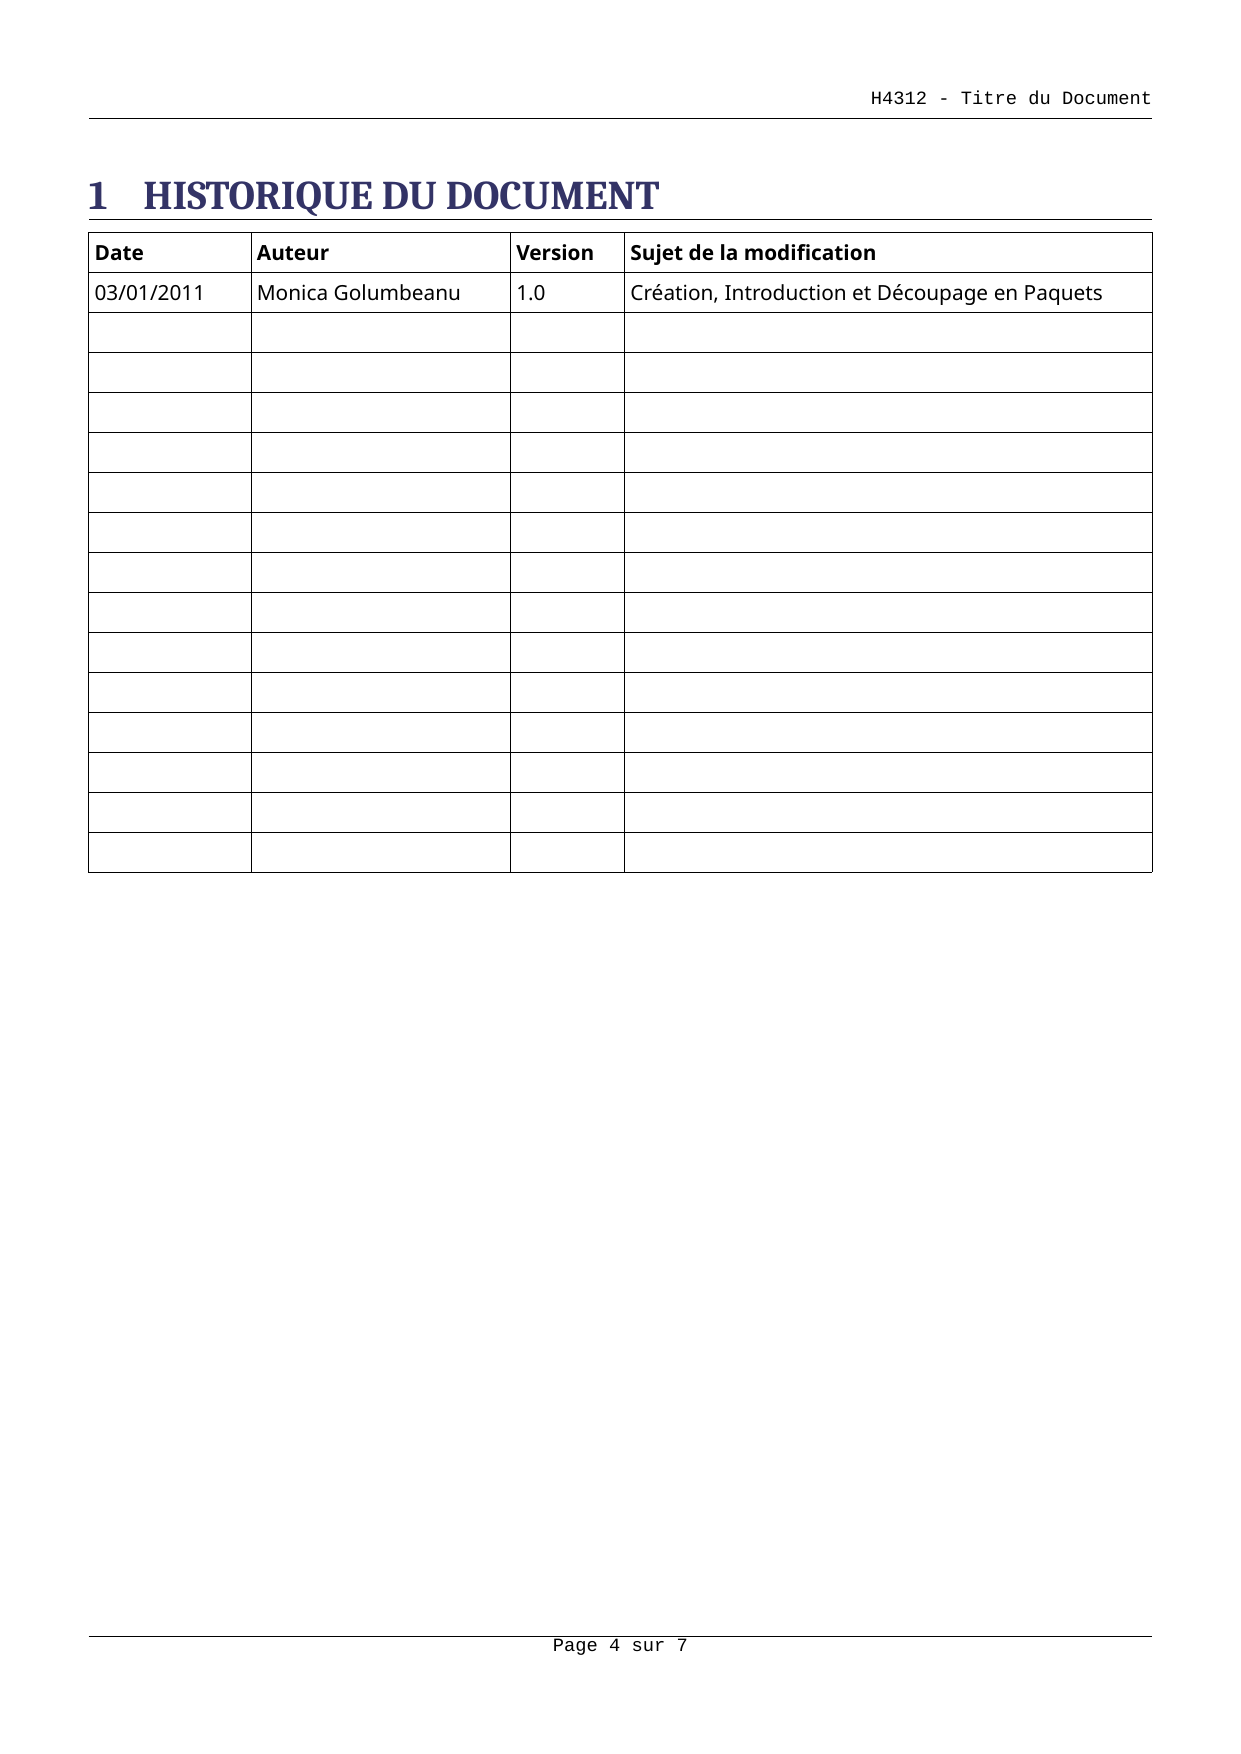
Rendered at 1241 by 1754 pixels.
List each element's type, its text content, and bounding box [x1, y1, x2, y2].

table_cell [252, 833, 510, 872]
table_cell [511, 673, 624, 712]
table_cell [625, 593, 1152, 632]
table_cell [89, 393, 251, 432]
table_cell [252, 713, 510, 752]
table_cell 1.0 [511, 273, 624, 312]
table_cell [625, 793, 1152, 832]
table_cell [252, 673, 510, 712]
table_cell [89, 473, 251, 512]
table_cell [511, 753, 624, 792]
table_cell [252, 793, 510, 832]
table_cell [625, 553, 1152, 592]
table_cell [511, 793, 624, 832]
table_cell [252, 513, 510, 552]
table_cell [89, 633, 251, 672]
table_cell [511, 393, 624, 432]
table_cell [89, 433, 251, 472]
table_header Auteur [252, 233, 510, 272]
table_cell [511, 713, 624, 752]
table_header Sujet de la modification [625, 233, 1152, 272]
table_cell [252, 553, 510, 592]
table_cell [89, 513, 251, 552]
table_cell [252, 473, 510, 512]
table_cell [511, 553, 624, 592]
table_header Date [89, 233, 251, 272]
table_cell [89, 593, 251, 632]
subtitle Historique du document [88, 172, 1152, 219]
table_cell [511, 473, 624, 512]
table_cell [252, 593, 510, 632]
table_cell [625, 753, 1152, 792]
table_cell [252, 633, 510, 672]
table_cell [252, 433, 510, 472]
table_cell [89, 793, 251, 832]
table_cell [625, 433, 1152, 472]
table_cell [511, 833, 624, 872]
table_cell [511, 513, 624, 552]
table_cell [625, 353, 1152, 392]
table_cell [89, 673, 251, 712]
table_cell 03/01/2011 [89, 273, 251, 312]
table_cell [625, 473, 1152, 512]
table_cell [89, 353, 251, 392]
table_cell [511, 633, 624, 672]
table_cell [89, 713, 251, 752]
table_cell [625, 393, 1152, 432]
table_cell [252, 753, 510, 792]
table_cell [89, 833, 251, 872]
table_cell [89, 553, 251, 592]
table_cell [89, 313, 251, 352]
table_header Version [511, 233, 624, 272]
table_cell [625, 673, 1152, 712]
table_cell [252, 353, 510, 392]
table_cell [511, 313, 624, 352]
table_cell Monica Golumbeanu [252, 273, 510, 312]
table_cell [89, 753, 251, 792]
table_cell [625, 713, 1152, 752]
table_cell [511, 353, 624, 392]
table_cell [511, 433, 624, 472]
table_cell [625, 633, 1152, 672]
table_cell [625, 513, 1152, 552]
table_cell [625, 833, 1152, 872]
table_cell [252, 393, 510, 432]
table_cell [511, 593, 624, 632]
table_cell Création, Introduction et Découpage en Paquets [625, 273, 1152, 312]
table_cell [625, 313, 1152, 352]
table_cell [252, 313, 510, 352]
